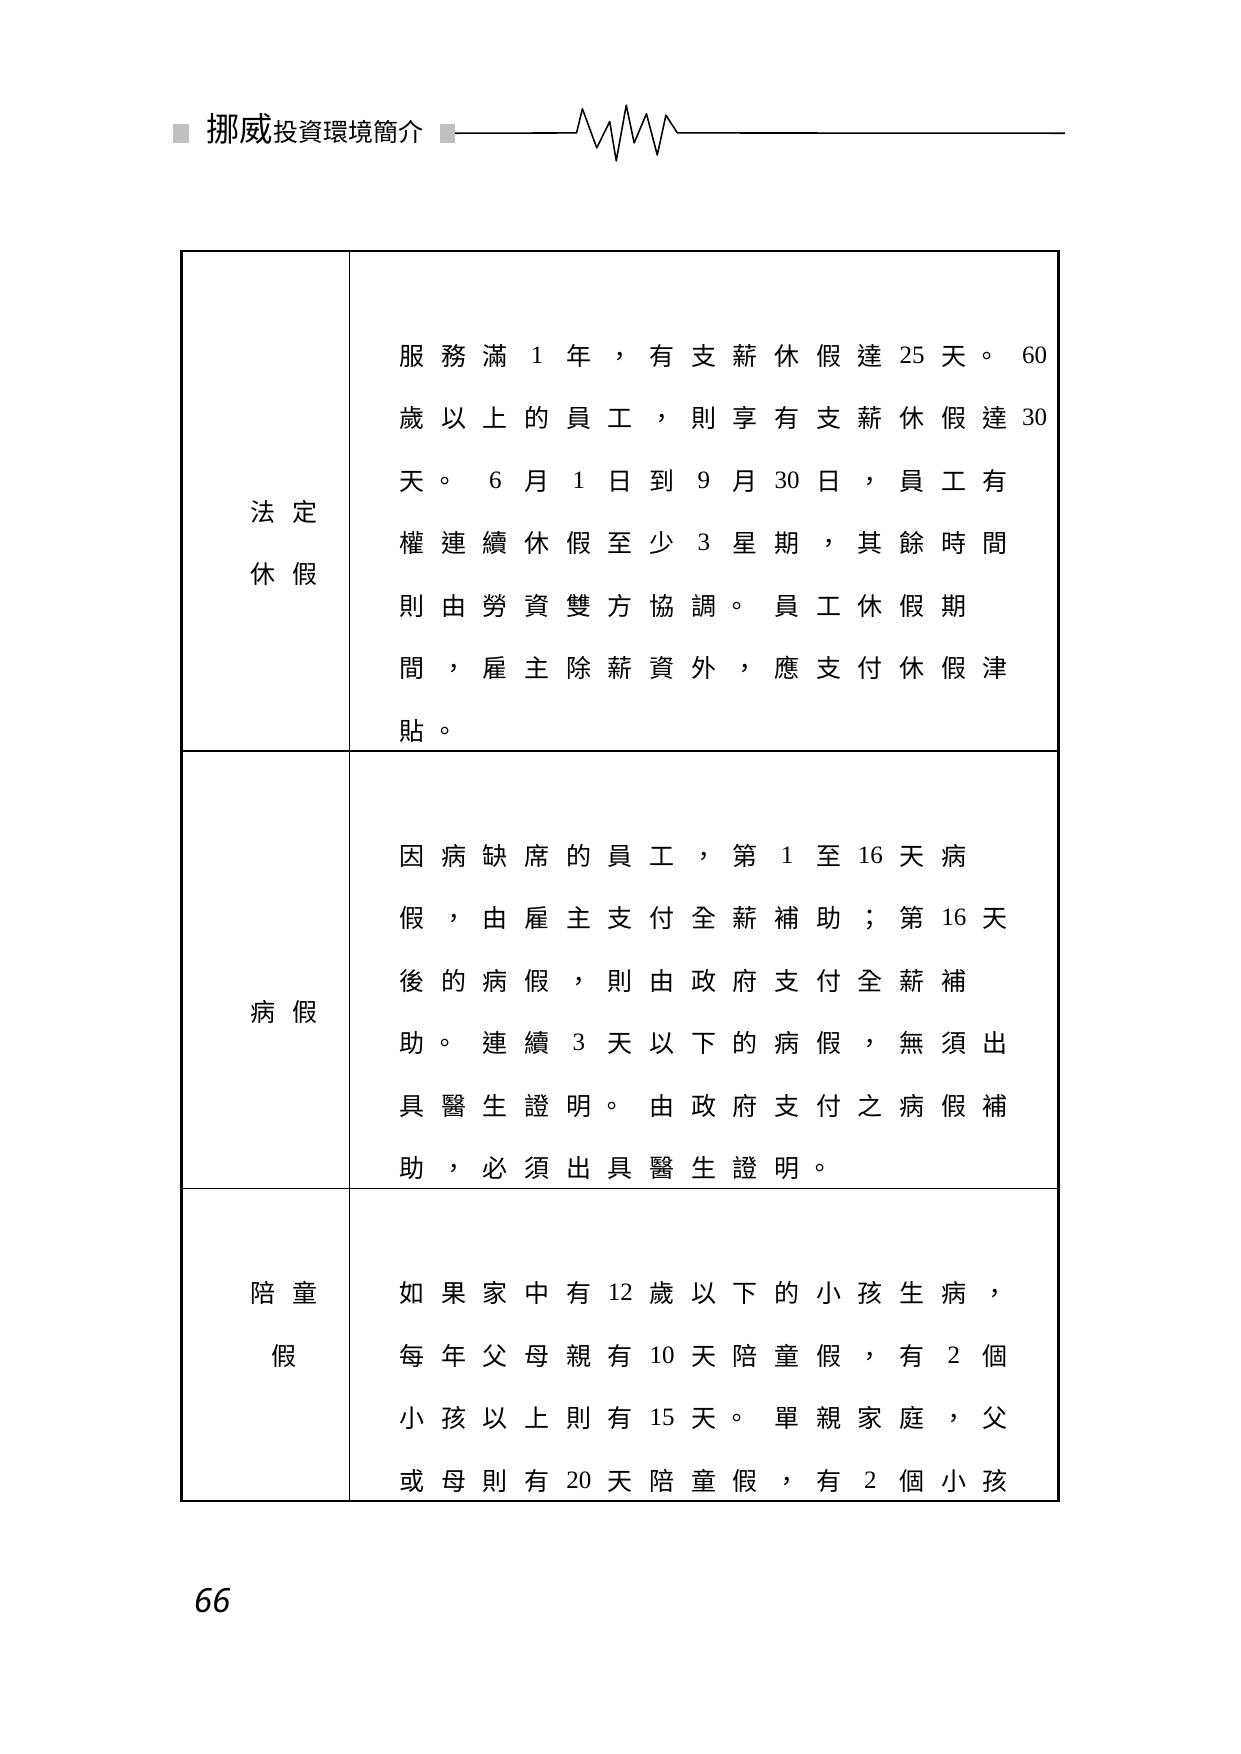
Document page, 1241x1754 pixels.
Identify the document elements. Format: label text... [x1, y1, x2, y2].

table_cell 陪童假 [183, 1189, 349, 1500]
table_cell 因病缺席的員工，第1至16天病假，由雇主支付全薪補助；第16天後的病假，則由政府支付全薪補助。連續3天以下的病假，無須出具醫生證明。由政府支付之病假補助，必須出具醫生證明。 [350, 752, 1057, 1188]
table_cell 法定休假 [183, 252, 349, 750]
table_cell 如果家中有12歲以下的小孩生病，每年父母親有10天陪童假，有2個小孩以上則有15天。單親家庭，父或母則有20天陪童假，有2個小孩 [350, 1189, 1057, 1500]
table_cell 病假 [183, 752, 349, 1188]
table_cell 服務滿1年，有支薪休假達25天。60歲以上的員工，則享有支薪休假達30天。6月1日到9月30日，員工有權連續休假至少3星期，其餘時間則由勞資雙方協調。員工休假期間，雇主除薪資外，應支付休假津貼。 [350, 252, 1057, 750]
